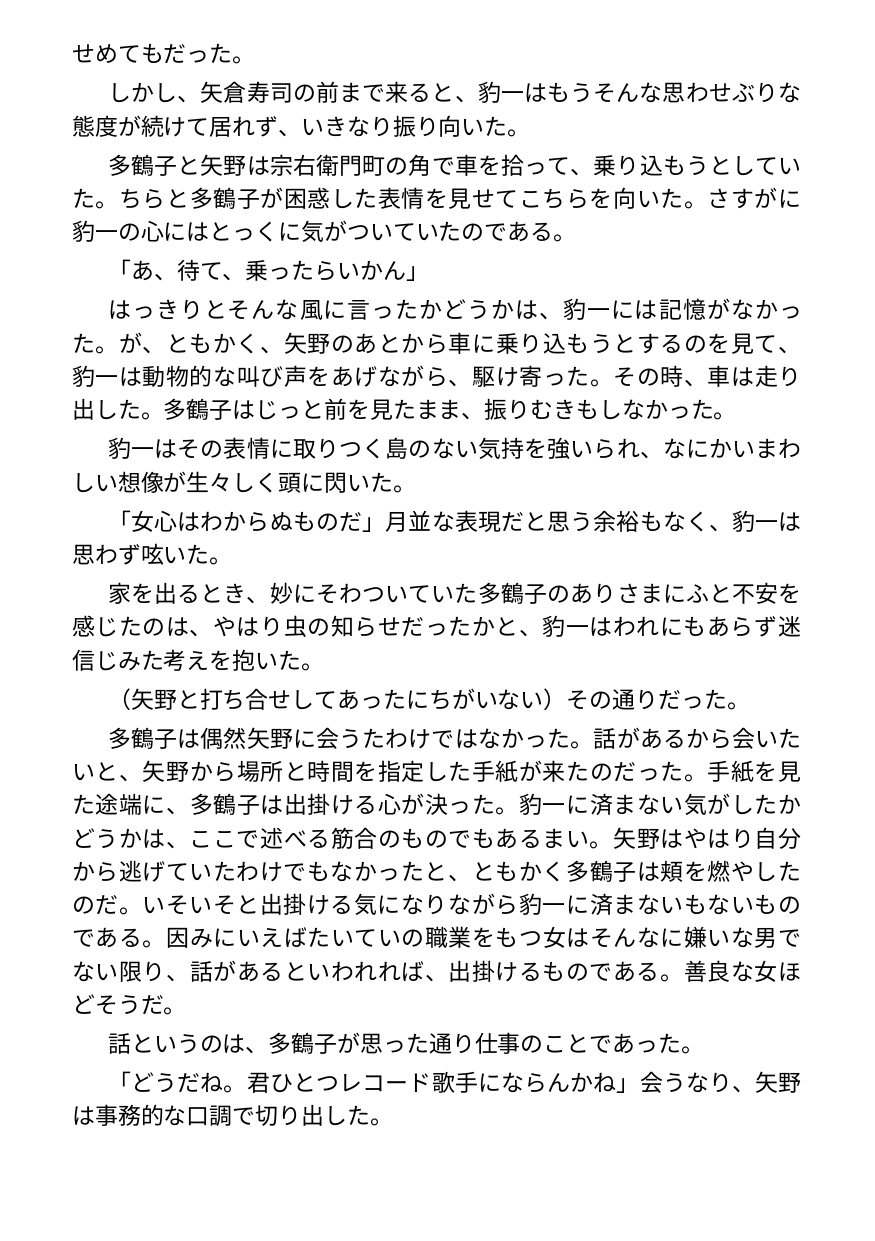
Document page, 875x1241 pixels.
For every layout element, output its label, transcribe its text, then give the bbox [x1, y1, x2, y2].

text 家を出るとき、妙にそわついていた多鶴子のありさまにふと不安を感じたのは、やはり虫の知らせだったかと、豹一はわれにもあらず迷信じみた考えを抱いた。 [72, 576, 802, 676]
text 多鶴子は偶然矢野に会うたわけではなかった。話があるから会いたいと、矢野から場所と時間を指定した手紙が来たのだった。手紙を見た途端に、多鶴子は出掛ける心が決った。豹一に済まない気がしたかどうかは、ここで述べる筋合のものでもあるまい。矢野はやはり自分から逃げていたわけでもなかったと、ともかく多鶴子は頬を燃やしたのだ。いそいそと出掛ける気になりながら豹一に済まないもないものである。因みにいえばたいていの職業をもつ女はそんなに嫌いな男でない限り、話があるといわれれば、出掛けるものである。善良な女ほどそうだ。 [72, 721, 802, 1020]
text せめてもだった。 [72, 36, 802, 69]
text 「女心はわからぬものだ」月並な表現だと思う余裕もなく、豹一は思わず呟いた。 [72, 504, 802, 570]
text しかし、矢倉寿司の前まで来ると、豹一はもうそんな思わせぶりな態度が続けて居れず、いきなり振り向いた。 [72, 75, 802, 142]
text 「どうだね。君ひとつレコード歌手にならんかね」会うなり、矢野は事務的な口調で切り出した。 [72, 1065, 802, 1131]
text 豹一はその表情に取りつく島のない気持を強いられ、なにかいまわしい想像が生々しく頭に閃いた。 [72, 431, 802, 498]
text 多鶴子と矢野は宗右衛門町の角で車を拾って、乗り込もうとしていた。ちらと多鶴子が困惑した表情を見せてこちらを向いた。さすがに豹一の心にはとっくに気がついていたのである。 [72, 148, 802, 247]
text 話というのは、多鶴子が思った通り仕事のことであった。 [72, 1026, 802, 1059]
text 「あ、待て、乗ったらいかん」 [72, 253, 802, 286]
text はっきりとそんな風に言ったかどうかは、豹一には記憶がなかった。が、ともかく、矢野のあとから車に乗り込もうとするのを見て、豹一は動物的な叫び声をあげながら、駆け寄った。その時、車は走り出した。多鶴子はじっと前を見たまま、振りむきもしなかった。 [72, 292, 802, 425]
text （矢野と打ち合せしてあったにちがいない）その通りだった。 [72, 682, 802, 715]
